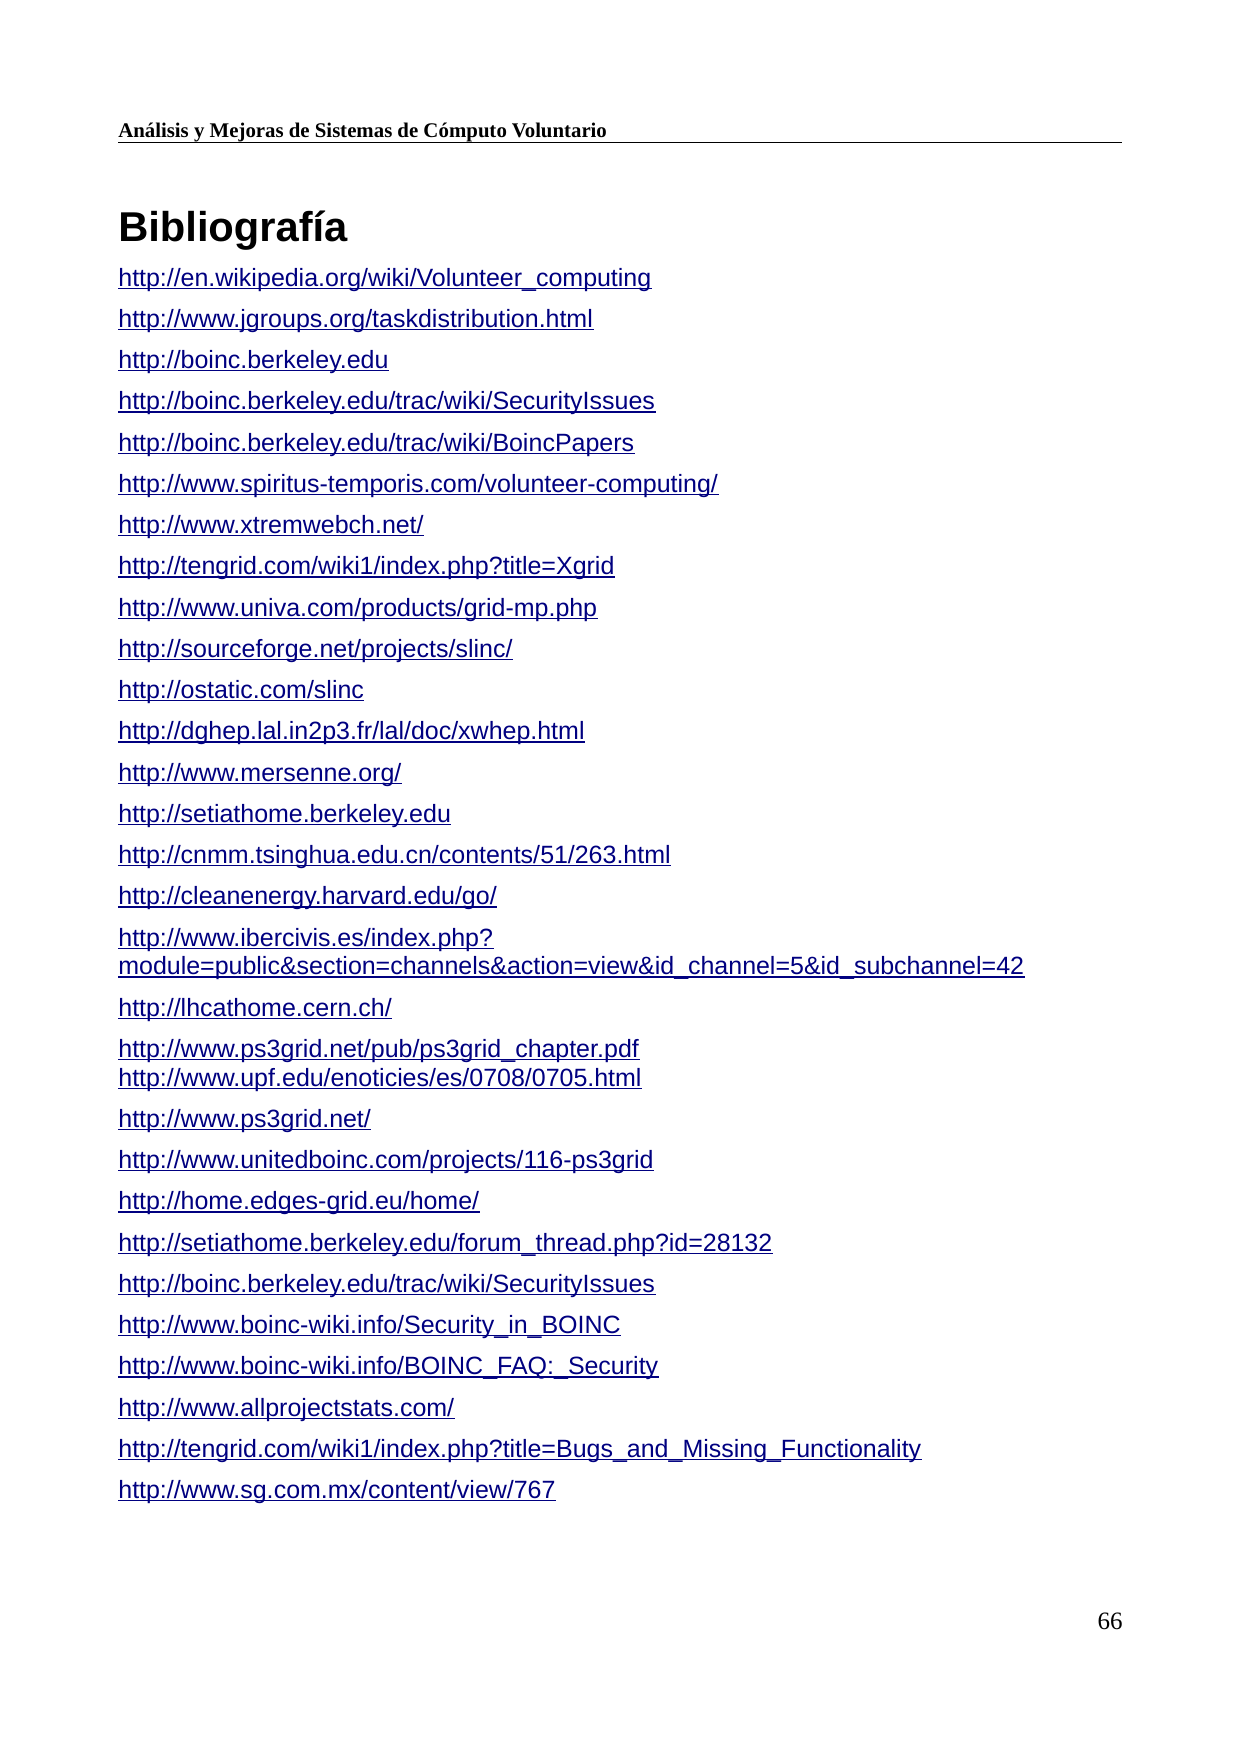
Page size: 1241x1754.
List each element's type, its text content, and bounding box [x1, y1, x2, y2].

list http://tengrid.com/wiki1/index.php?title=Xgrid [118, 551, 1122, 580]
list http://home.edges-grid.eu/home/ [118, 1186, 1122, 1215]
list http://cleanenergy.harvard.edu/go/ [118, 881, 1122, 910]
list http://www.jgroups.org/taskdistribution.html [118, 304, 1122, 332]
list http://boinc.berkeley.edu [118, 345, 1122, 374]
list http://lhcathome.cern.ch/ [118, 992, 1122, 1021]
subtitle Bibliografía [118, 202, 1122, 250]
list http://www.sg.com.mx/content/view/767 [118, 1475, 1122, 1504]
list http://www.unitedboinc.com/projects/116-ps3grid [118, 1145, 1122, 1174]
list http://www.ibercivis.es/index.php?module=public&section=channels&action=view&id_channel=5&id_subchannel=42 [118, 922, 1122, 980]
list http://www.boinc-wiki.info/BOINC_FAQ:_Security [118, 1351, 1122, 1380]
list http://www.univa.com/products/grid-mp.php [118, 592, 1122, 621]
list http://en.wikipedia.org/wiki/Volunteer_computing [118, 262, 1122, 291]
list http://boinc.berkeley.edu/trac/wiki/BoincPapers [118, 427, 1122, 456]
list http://ostatic.com/slinc [118, 675, 1122, 704]
list http://www.spiritus-temporis.com/volunteer-computing/ [118, 469, 1122, 497]
list http://sourceforge.net/projects/slinc/ [118, 634, 1122, 662]
list http://tengrid.com/wiki1/index.php?title=Bugs_and_Missing_Functionality [118, 1434, 1122, 1462]
list http://setiathome.berkeley.edu [118, 799, 1122, 827]
list http://www.xtremwebch.net/ [118, 510, 1122, 539]
list http://setiathome.berkeley.edu/forum_thread.php?id=28132 [118, 1227, 1122, 1256]
list http://boinc.berkeley.edu/trac/wiki/SecurityIssues [118, 1269, 1122, 1297]
list http://dghep.lal.in2p3.fr/lal/doc/xwhep.html [118, 716, 1122, 745]
list http://www.allprojectstats.com/ [118, 1392, 1122, 1421]
list http://cnmm.tsinghua.edu.cn/contents/51/263.html [118, 840, 1122, 869]
list http://www.ps3grid.net/pub/ps3grid_chapter.pdf http://www.upf.edu/enoticies/es/0708/0705.html [118, 1034, 1122, 1091]
list http://www.boinc-wiki.info/Security_in_BOINC [118, 1310, 1122, 1339]
list http://www.ps3grid.net/ [118, 1104, 1122, 1132]
list http://boinc.berkeley.edu/trac/wiki/SecurityIssues [118, 386, 1122, 415]
list http://www.mersenne.org/ [118, 757, 1122, 786]
